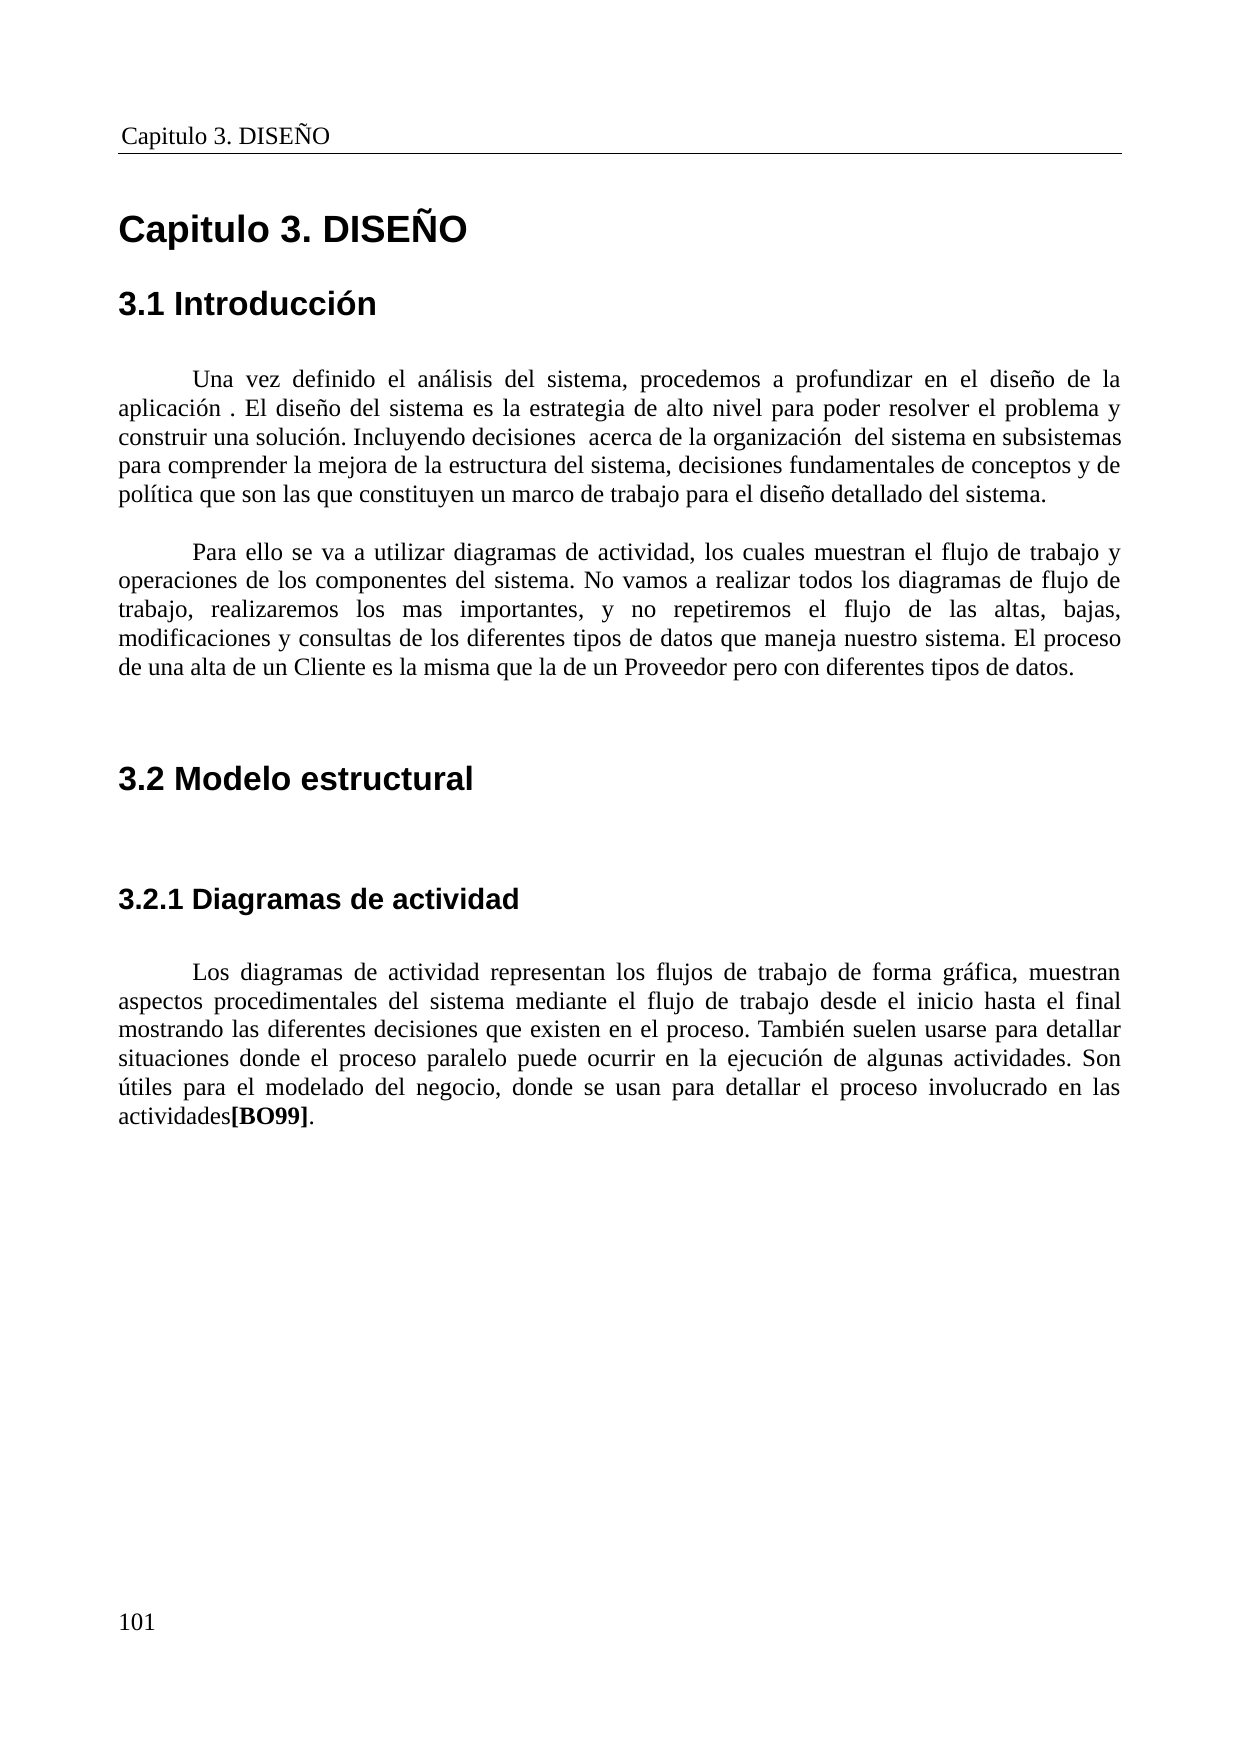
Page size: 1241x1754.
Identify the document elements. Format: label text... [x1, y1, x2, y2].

text Para ello se va a utilizar diagramas de actividad, los cuales muestran el flujo de trabajo y operaciones de los componentes del sistema. No vamos a realizar todos los diagramas de flujo de trabajo, realizaremos los mas importantes, y no repetiremos el flujo de las altas, bajas, modificaciones y consultas de los diferentes tipos de datos que maneja nuestro sistema. El proceso de una alta de un Cliente es la misma que la de un Proveedor pero con diferentes tipos de datos. [118, 537, 1122, 680]
subtitle Capitulo 3. DISEÑO [118, 207, 1122, 251]
subtitle 3.1 Introducción [118, 284, 1122, 323]
subtitle 3.2 Modelo estructural [118, 759, 1122, 797]
text Los diagramas de actividad representan los flujos de trabajo de forma gráfica, muestran aspectos procedimentales del sistema mediante el flujo de trabajo desde el inicio hasta el final mostrando las diferentes decisiones que existen en el proceso. También suelen usarse para detallar situaciones donde el proceso paralelo puede ocurrir en la ejecución de algunas actividades. Son útiles para el modelado del negocio, donde se usan para detallar el proceso involucrado en las actividades[BO99]. [118, 957, 1122, 1129]
text Una vez definido el análisis del sistema, procedemos a profundizar en el diseño de la aplicación . El diseño del sistema es la estrategia de alto nivel para poder resolver el problema y construir una solución. Incluyendo decisiones acerca de la organización del sistema en subsistemas para comprender la mejora de la estructura del sistema, decisiones fundamentales de conceptos y de política que son las que constituyen un marco de trabajo para el diseño detallado del sistema. [118, 364, 1122, 508]
subtitle 3.2.1 Diagramas de actividad [118, 882, 1122, 916]
